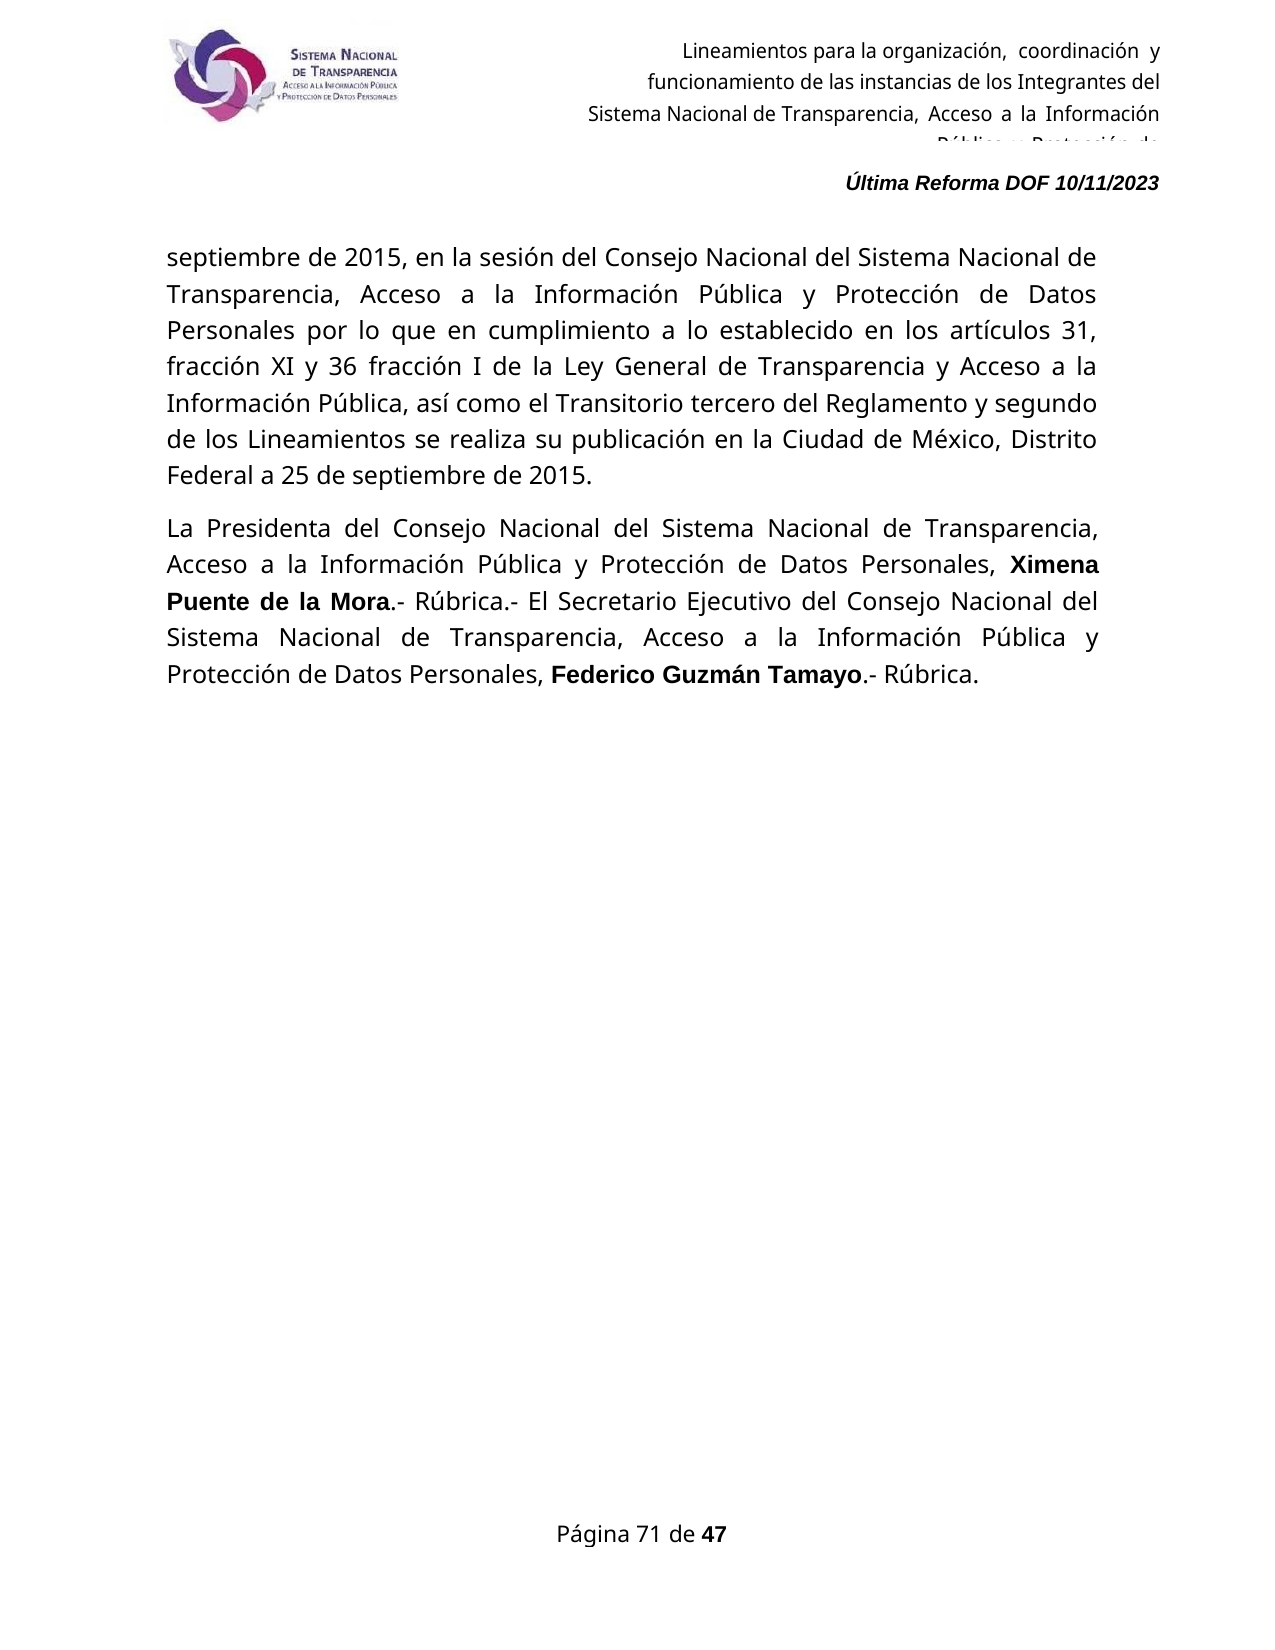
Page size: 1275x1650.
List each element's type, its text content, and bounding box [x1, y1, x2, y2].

text septiembre de 2015, en la sesión del Consejo Nacional del Sistema Nacional de Transparencia, Acceso a la Información Pública y Protección de Datos Personales por lo que en cumplimiento a lo establecido en los artículos 31, fracción XI y 36 fracción I de la Ley General de Transparencia y Acceso a la Información Pública, así como el Transitorio tercero del Reglamento y segundo de los Lineamientos se realiza su publicación en la Ciudad de México, Distrito Federal a 25 de septiembre de 2015. [166, 240, 1098, 492]
text La Presidenta del Consejo Nacional del Sistema Nacional de Transparencia, Acceso a la Información Pública y Protección de Datos Personales, Ximena Puente de la Mora.- Rúbrica.- El Secretario Ejecutivo del Consejo Nacional del Sistema Nacional de Transparencia, Acceso a la Información Pública y Protección de Datos Personales, Federico Guzmán Tamayo.- Rúbrica. [166, 511, 1099, 690]
